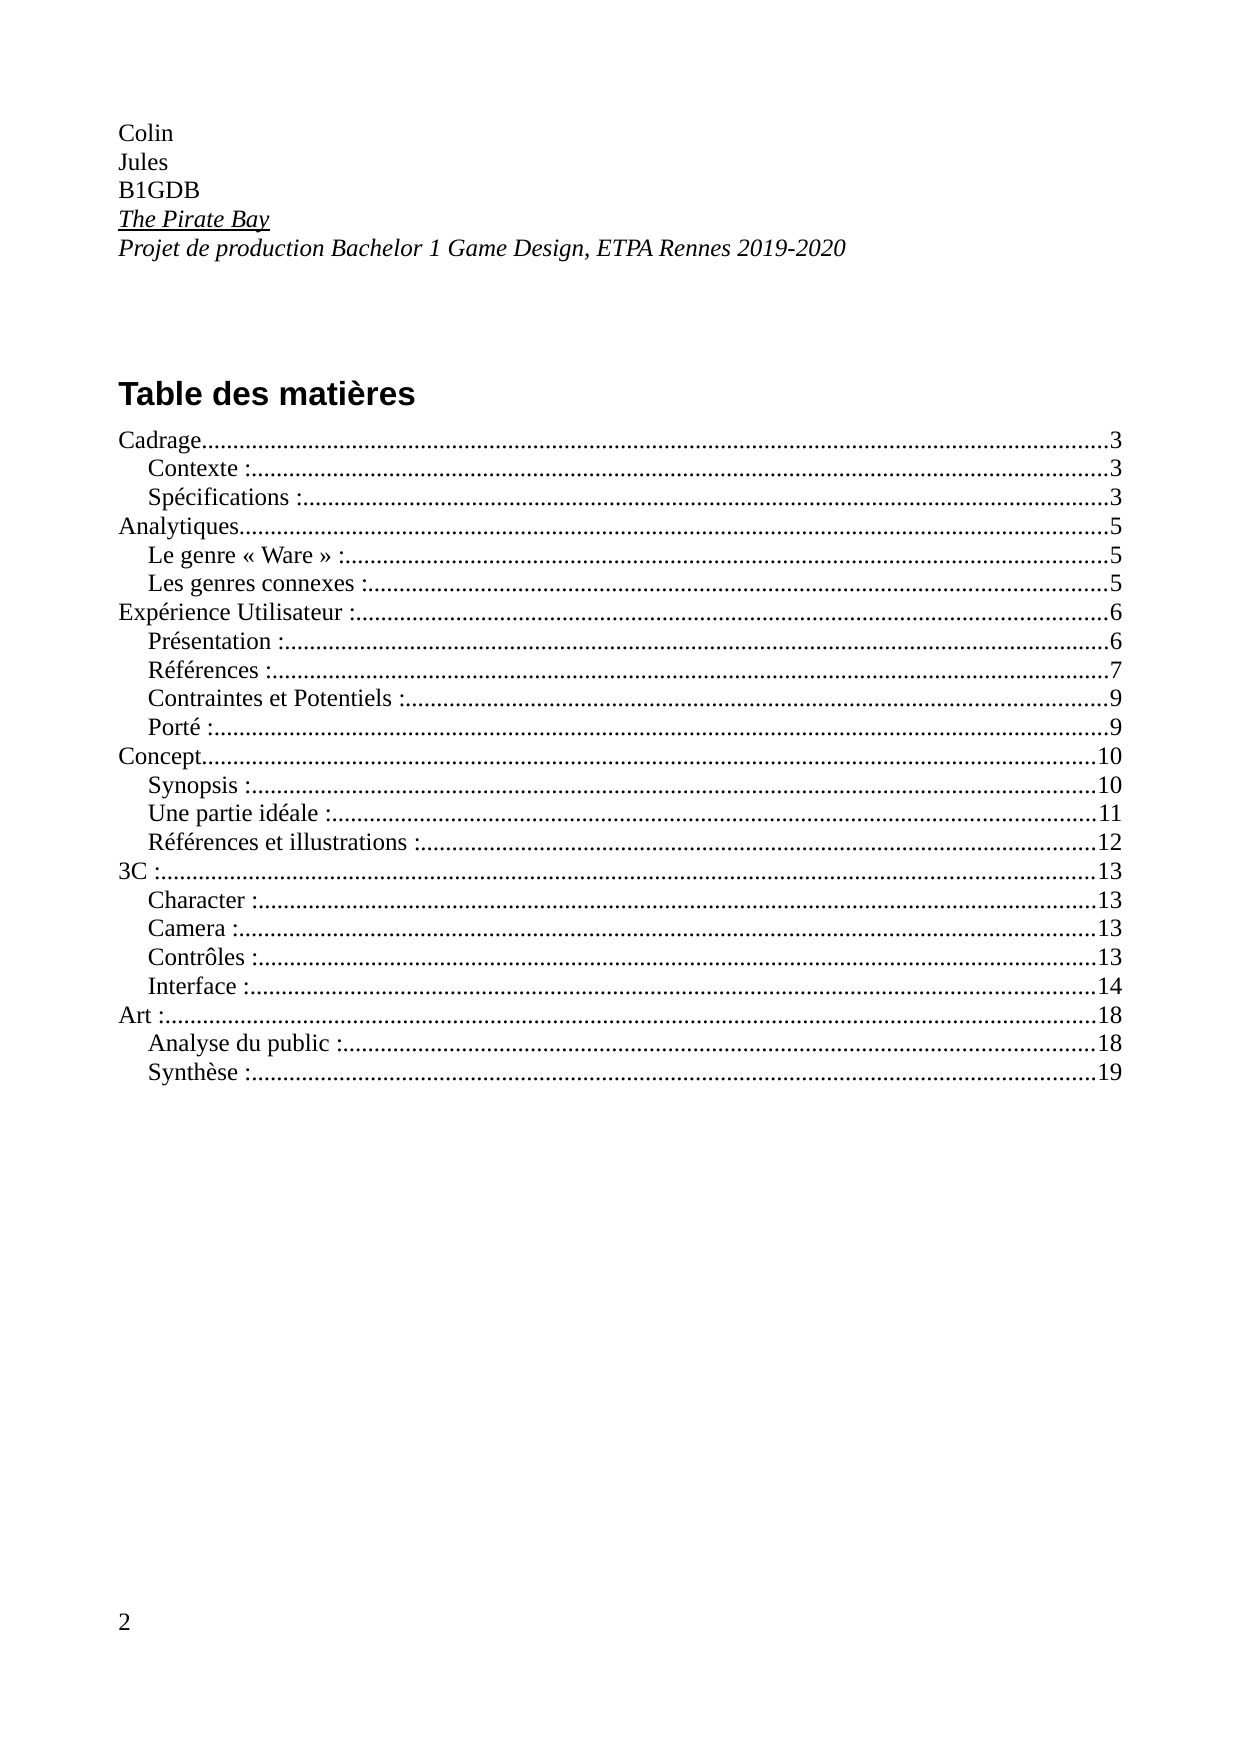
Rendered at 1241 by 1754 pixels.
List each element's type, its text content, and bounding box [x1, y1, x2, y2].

text Analytiques 5 [118, 511, 1122, 540]
text Character : 13 [148, 885, 1122, 913]
text Camera : 13 [148, 913, 1122, 942]
text Art : 18 [118, 1000, 1122, 1028]
text Synthèse : 19 [148, 1057, 1122, 1086]
text Contrôles : 13 [148, 942, 1122, 971]
text Présentation : 6 [148, 626, 1122, 655]
text Synopsis : 10 [148, 770, 1122, 798]
text Porté : 9 [148, 712, 1122, 741]
subtitle Table des matières [118, 374, 1122, 412]
text Une partie idéale : 11 [148, 798, 1122, 827]
text Spécifications : 3 [148, 482, 1122, 511]
text Analyse du public : 18 [148, 1028, 1122, 1057]
text Interface : 14 [148, 971, 1122, 1000]
text Références : 7 [148, 655, 1122, 683]
text Les genres connexes : 5 [148, 568, 1122, 597]
text 3C : 13 [118, 856, 1122, 885]
text Expérience Utilisateur : 6 [118, 597, 1122, 626]
text Contraintes et Potentiels : 9 [148, 683, 1122, 712]
text Cadrage 3 [118, 425, 1122, 453]
text Concept 10 [118, 741, 1122, 770]
text Le genre « Ware » : 5 [148, 540, 1122, 568]
text Contexte : 3 [148, 453, 1122, 482]
text Références et illustrations : 12 [148, 827, 1122, 856]
